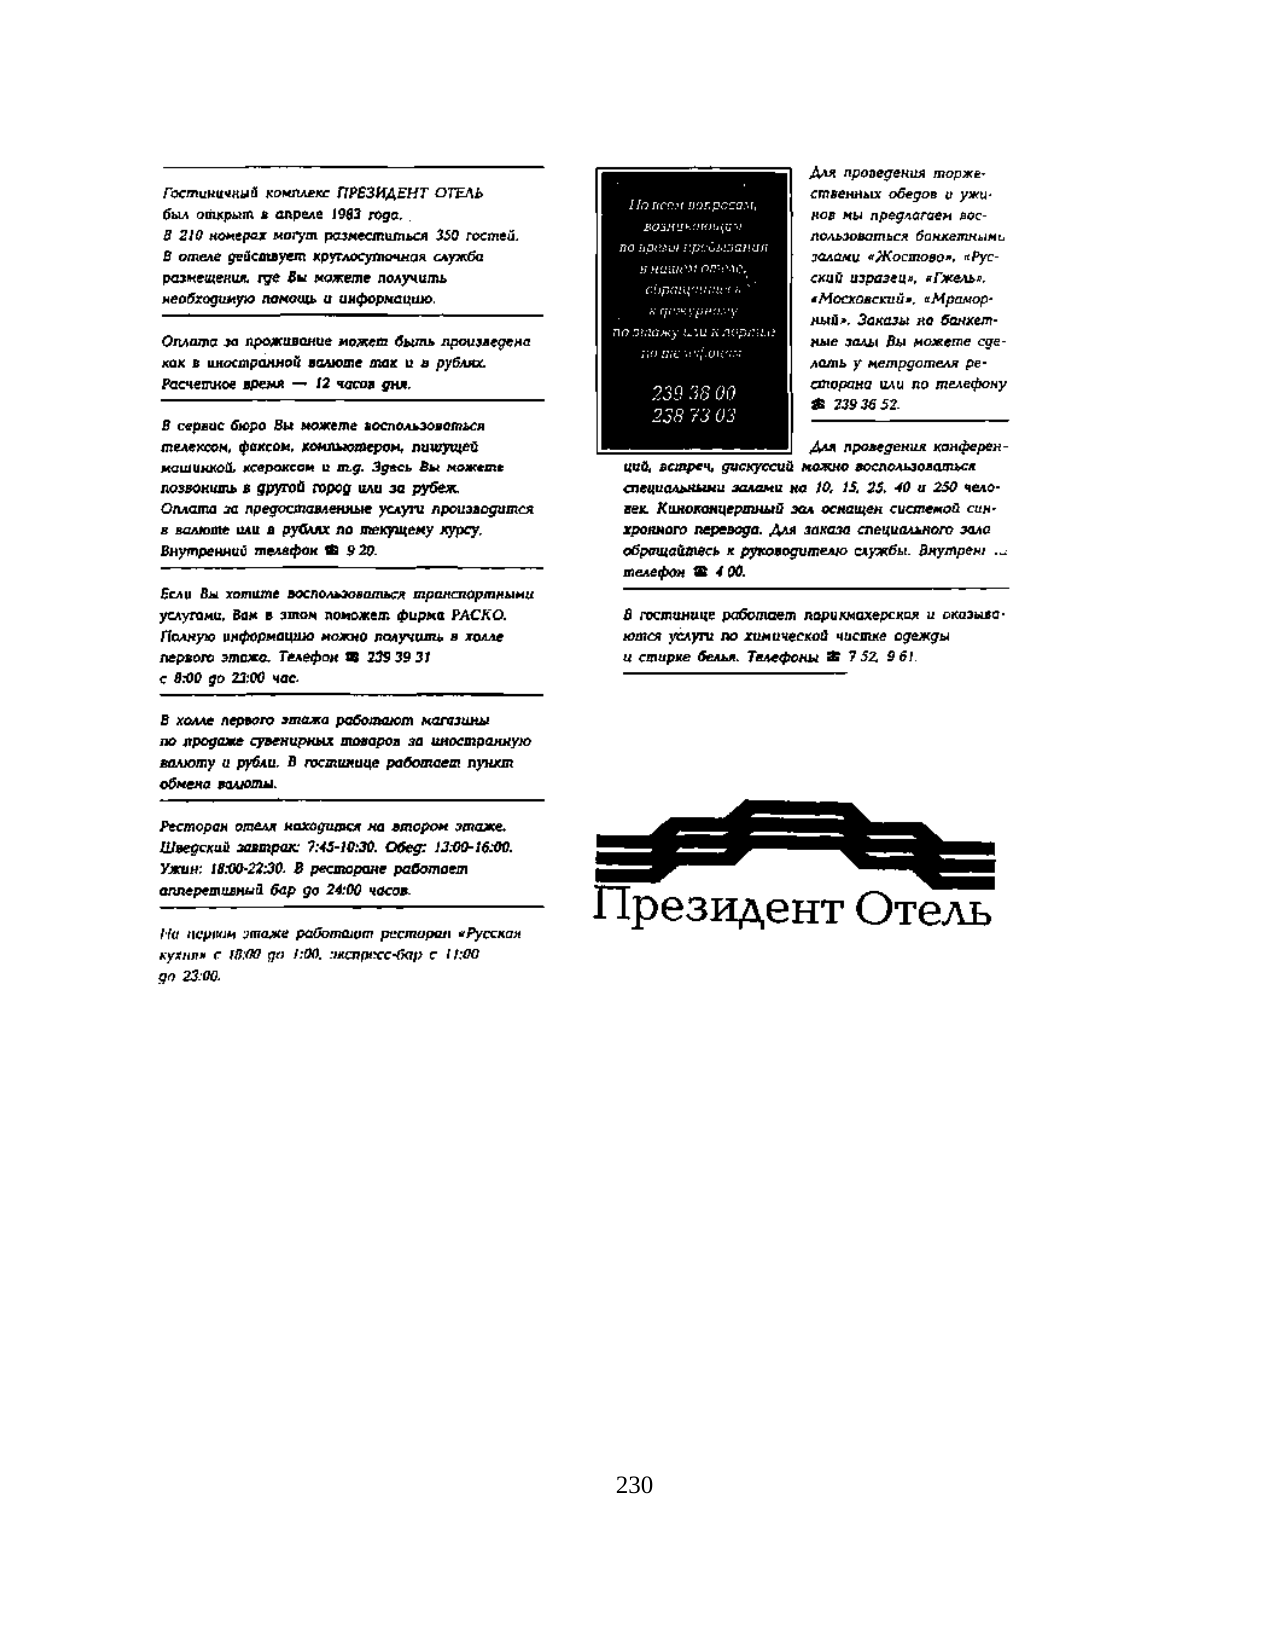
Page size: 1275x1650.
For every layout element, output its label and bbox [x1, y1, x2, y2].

picture [150, 150, 1036, 1001]
